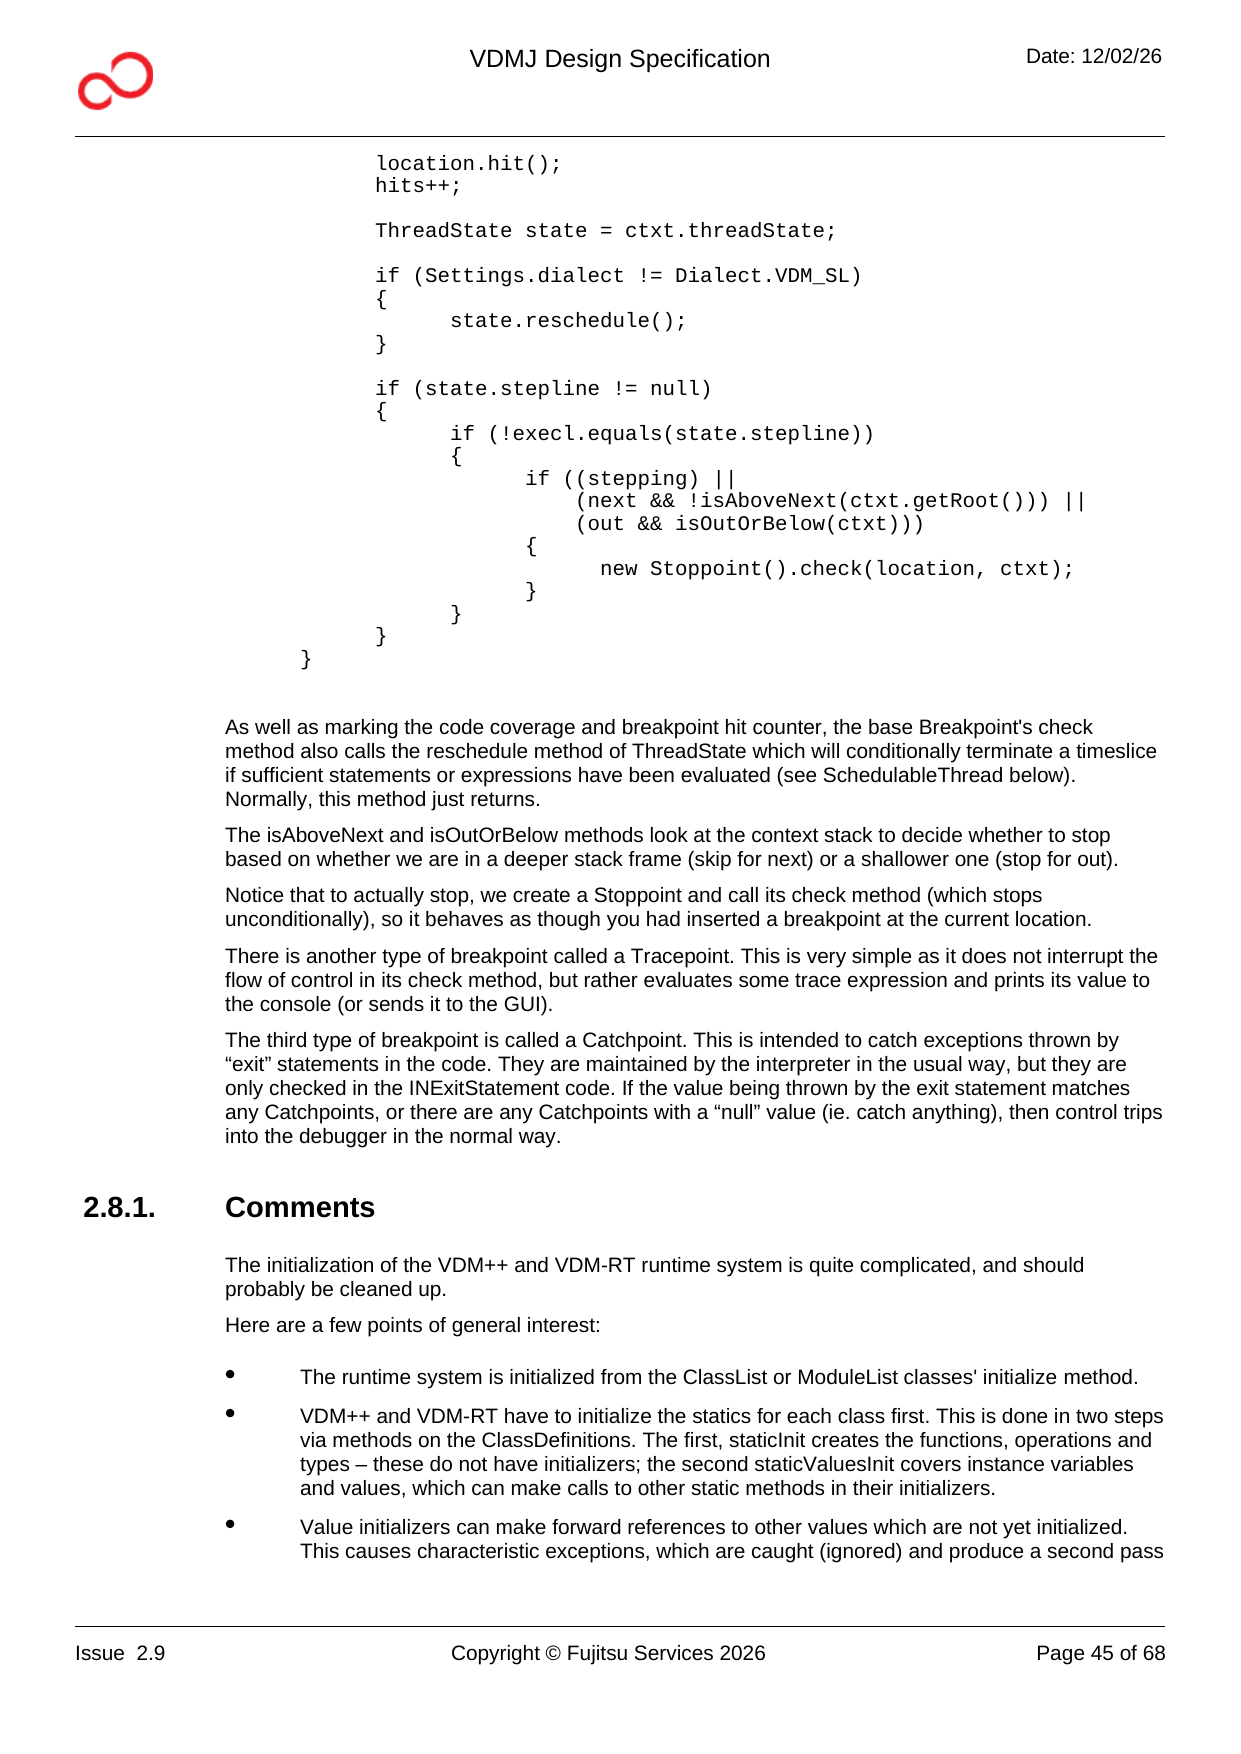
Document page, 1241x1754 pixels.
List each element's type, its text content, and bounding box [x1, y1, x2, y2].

text } [225, 580, 1165, 602]
list Value initializers can make forward references to other values which are not yet initialized. This causes characteristic exceptions, which are caught (ignored) and produce a second pass [225, 1515, 1165, 1563]
text location.hit(); [225, 152, 1165, 175]
text } [225, 625, 1165, 647]
list VDM++ and VDM-RT have to initialize the statics for each class first. This is done in two steps via methods on the ClassDefinitions. The first, staticInit creates the functions, operations and types – these do not have initializers; the second staticValuesInit covers instance variables and values, which can make calls to other static methods in their initializers. [225, 1404, 1165, 1500]
text The isAboveNext and isOutOrBelow methods look at the context stack to decide whether to stop based on whether we are in a deeper stack frame (skip for next) or a shallower one (stop for out). [225, 823, 1165, 871]
text hits++; [225, 175, 1165, 197]
text } [225, 332, 1165, 355]
text (out && isOutOrBelow(ctxt))) [225, 512, 1165, 535]
text if (Settings.dialect != Dialect.VDM_SL) [225, 265, 1165, 287]
text The third type of breakpoint is called a Catchpoint. This is intended to catch exceptions thrown by “exit” statements in the code. They are maintained by the interpreter in the usual way, but they are only checked in the INExitStatement code. If the value being thrown by the exit statement matches any Catchpoints, or there are any Catchpoints with a “null” value (ie. catch anything), then control trips into the debugger in the normal way. [225, 1028, 1165, 1148]
text if (!execl.equals(state.stepline)) [225, 422, 1165, 445]
picture [78, 44, 153, 120]
text new Stoppoint().check(location, ctxt); [225, 557, 1165, 580]
text { [225, 445, 1165, 467]
text if (state.stepline != null) [225, 377, 1165, 400]
text { [225, 535, 1165, 557]
text There is another type of breakpoint called a Tracepoint. This is very simple as it does not interrupt the flow of control in its check method, but rather evaluates some trace expression and prints its value to the console (or sends it to the GUI). [225, 944, 1165, 1016]
text (next && !isAboveNext(ctxt.getRoot())) || [225, 490, 1165, 512]
subtitle Comments [75, 1191, 1165, 1223]
text Notice that to actually stop, we create a Stoppoint and call its check method (which stops unconditionally), so it behaves as though you had inserted a breakpoint at the current location. [225, 884, 1165, 932]
list The runtime system is initialized from the ClassList or ModuleList classes' initialize method. [225, 1365, 1165, 1389]
text } [225, 602, 1165, 625]
text } [225, 647, 1165, 670]
text The initialization of the VDM++ and VDM-RT runtime system is quite complicated, and should probably be cleaned up. [225, 1253, 1165, 1301]
text Here are a few points of general interest: [225, 1314, 1165, 1338]
text { [225, 287, 1165, 310]
text state.reschedule(); [225, 310, 1165, 332]
text if ((stepping) || [225, 467, 1165, 490]
text ThreadState state = ctxt.threadState; [225, 220, 1165, 242]
text { [225, 400, 1165, 422]
text As well as marking the code coverage and breakpoint hit counter, the base Breakpoint's check method also calls the reschedule method of ThreadState which will conditionally terminate a timeslice if sufficient statements or expressions have been evaluated (see SchedulableThread below). Normally, this method just returns. [225, 715, 1165, 811]
